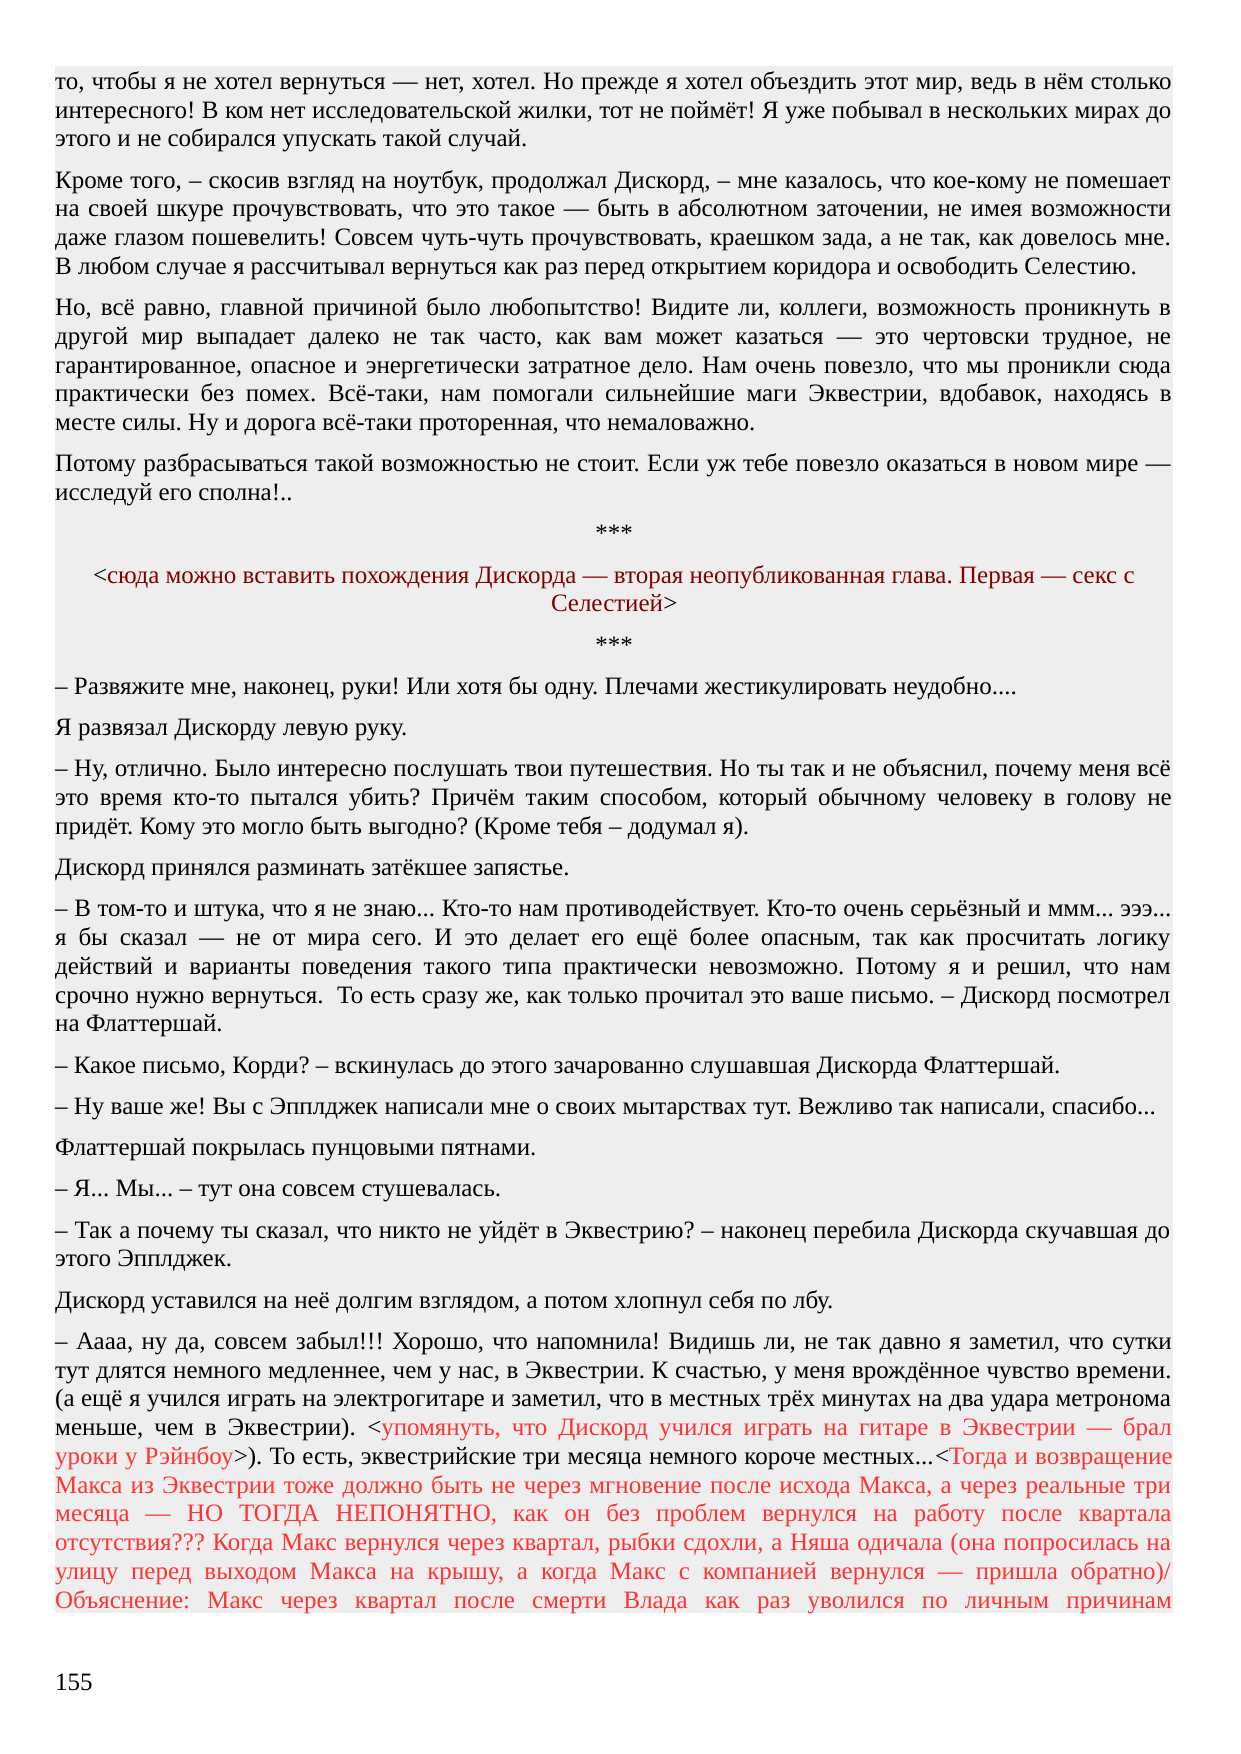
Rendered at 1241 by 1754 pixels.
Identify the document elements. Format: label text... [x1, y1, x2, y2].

text *** [55, 518, 1173, 547]
text – В том-то и штука, что я не знаю... Кто-то нам противодействует. Кто-то очень серьёзный и ммм... эээ... я бы сказал — не от мира сего. И это делает его ещё более опасным, так как просчитать логику действий и варианты поведения такого типа практически невозможно. Потому я и решил, что нам срочно нужно вернуться. То есть сразу же, как только прочитал это ваше письмо. – Дискорд посмотрел на Флаттершай. [55, 893, 1173, 1037]
text Дискорд уставился на неё долгим взглядом, а потом хлопнул себя по лбу. [55, 1285, 1173, 1313]
text – Ну ваше же! Вы с Эпплджек написали мне о своих мытарствах тут. Вежливо так написали, спасибо... [55, 1091, 1173, 1120]
text Дискорд принялся разминать затёкшее запястье. [55, 852, 1173, 881]
text – Ну, отлично. Было интересно послушать твои путешествия. Но ты так и не объяснил, почему меня всё это время кто-то пытался убить? Причём таким способом, который обычному человеку в голову не придёт. Кому это могло быть выгодно? (Кроме тебя – додумал я). [55, 753, 1173, 840]
text Но, всё равно, главной причиной было любопытство! Видите ли, коллеги, возможность проникнуть в другой мир выпадает далеко не так часто, как вам может казаться — это чертовски трудное, не гарантированное, опасное и энергетически затратное дело. Нам очень повезло, что мы проникли сюда практически без помех. Всё-таки, нам помогали сильнейшие маги Эквестрии, вдобавок, находясь в месте силы. Ну и дорога всё-таки проторенная, что немаловажно. [55, 292, 1173, 436]
text то, чтобы я не хотел вернуться — нет, хотел. Но прежде я хотел объездить этот мир, ведь в нём столько интересного! В ком нет исследовательской жилки, тот не поймёт! Я уже побывал в нескольких мирах до этого и не собирался упускать такой случай. [55, 66, 1173, 152]
text Потому разбрасываться такой возможностью не стоит. Если уж тебе повезло оказаться в новом мире — исследуй его сполна!.. [55, 448, 1173, 506]
text – Развяжите мне, наконец, руки! Или хотя бы одну. Плечами жестикулировать неудобно.... [55, 671, 1173, 700]
text – Я... Мы... – тут она совсем стушевалась. [55, 1173, 1173, 1202]
text <сюда можно вставить похождения Дискорда — вторая неопубликованная глава. Первая — секс с Селестией> [55, 560, 1173, 617]
text *** [55, 630, 1173, 658]
text – Какое письмо, Корди? – вскинулась до этого зачарованно слушавшая Дискорда Флаттершай. [55, 1050, 1173, 1078]
text – Аааа, ну да, совсем забыл!!! Хорошо, что напомнила! Видишь ли, не так давно я заметил, что сутки тут длятся немного медленнее, чем у нас, в Эквестрии. К счастью, у меня врождённое чувство времени. (а ещё я учился играть на электрогитаре и заметил, что в местных трёх минутах на два удара метронома меньше, чем в Эквестрии). <упомянуть, что Дискорд учился играть на гитаре в Эквестрии — брал уроки у Рэйнбоу>). То есть, эквестрийские три месяца немного короче местных...<Тогда и возвращение Макса из Эквестрии тоже должно быть не через мгновение после исхода Макса, а через реальные три месяца — НО ТОГДА НЕПОНЯТНО, как он без проблем вернулся на работу после квартала отсутствия??? Когда Макс вернулся через квартал, рыбки сдохли, а Няша одичала (она попросилась на улицу перед выходом Макса на крышу, а когда Макс с компанией вернулся — пришла обратно)/ Объяснение: Макс через квартал после смерти Влада как раз уволился по личным причинам [55, 1326, 1173, 1613]
text Кроме того, – скосив взгляд на ноутбук, продолжал Дискорд, – мне казалось, что кое-кому не помешает на своей шкуре прочувствовать, что это такое — быть в абсолютном заточении, не имея возможности даже глазом пошевелить! Совсем чуть-чуть прочувствовать, краешком зада, а не так, как довелось мне. В любом случае я рассчитывал вернуться как раз перед открытием коридора и освободить Селестию. [55, 165, 1173, 280]
text Флаттершай покрылась пунцовыми пятнами. [55, 1132, 1173, 1161]
text – Так а почему ты сказал, что никто не уйдёт в Эквестрию? – наконец перебила Дискорда скучавшая до этого Эпплджек. [55, 1215, 1173, 1272]
text Я развязал Дискорду левую руку. [55, 712, 1173, 741]
